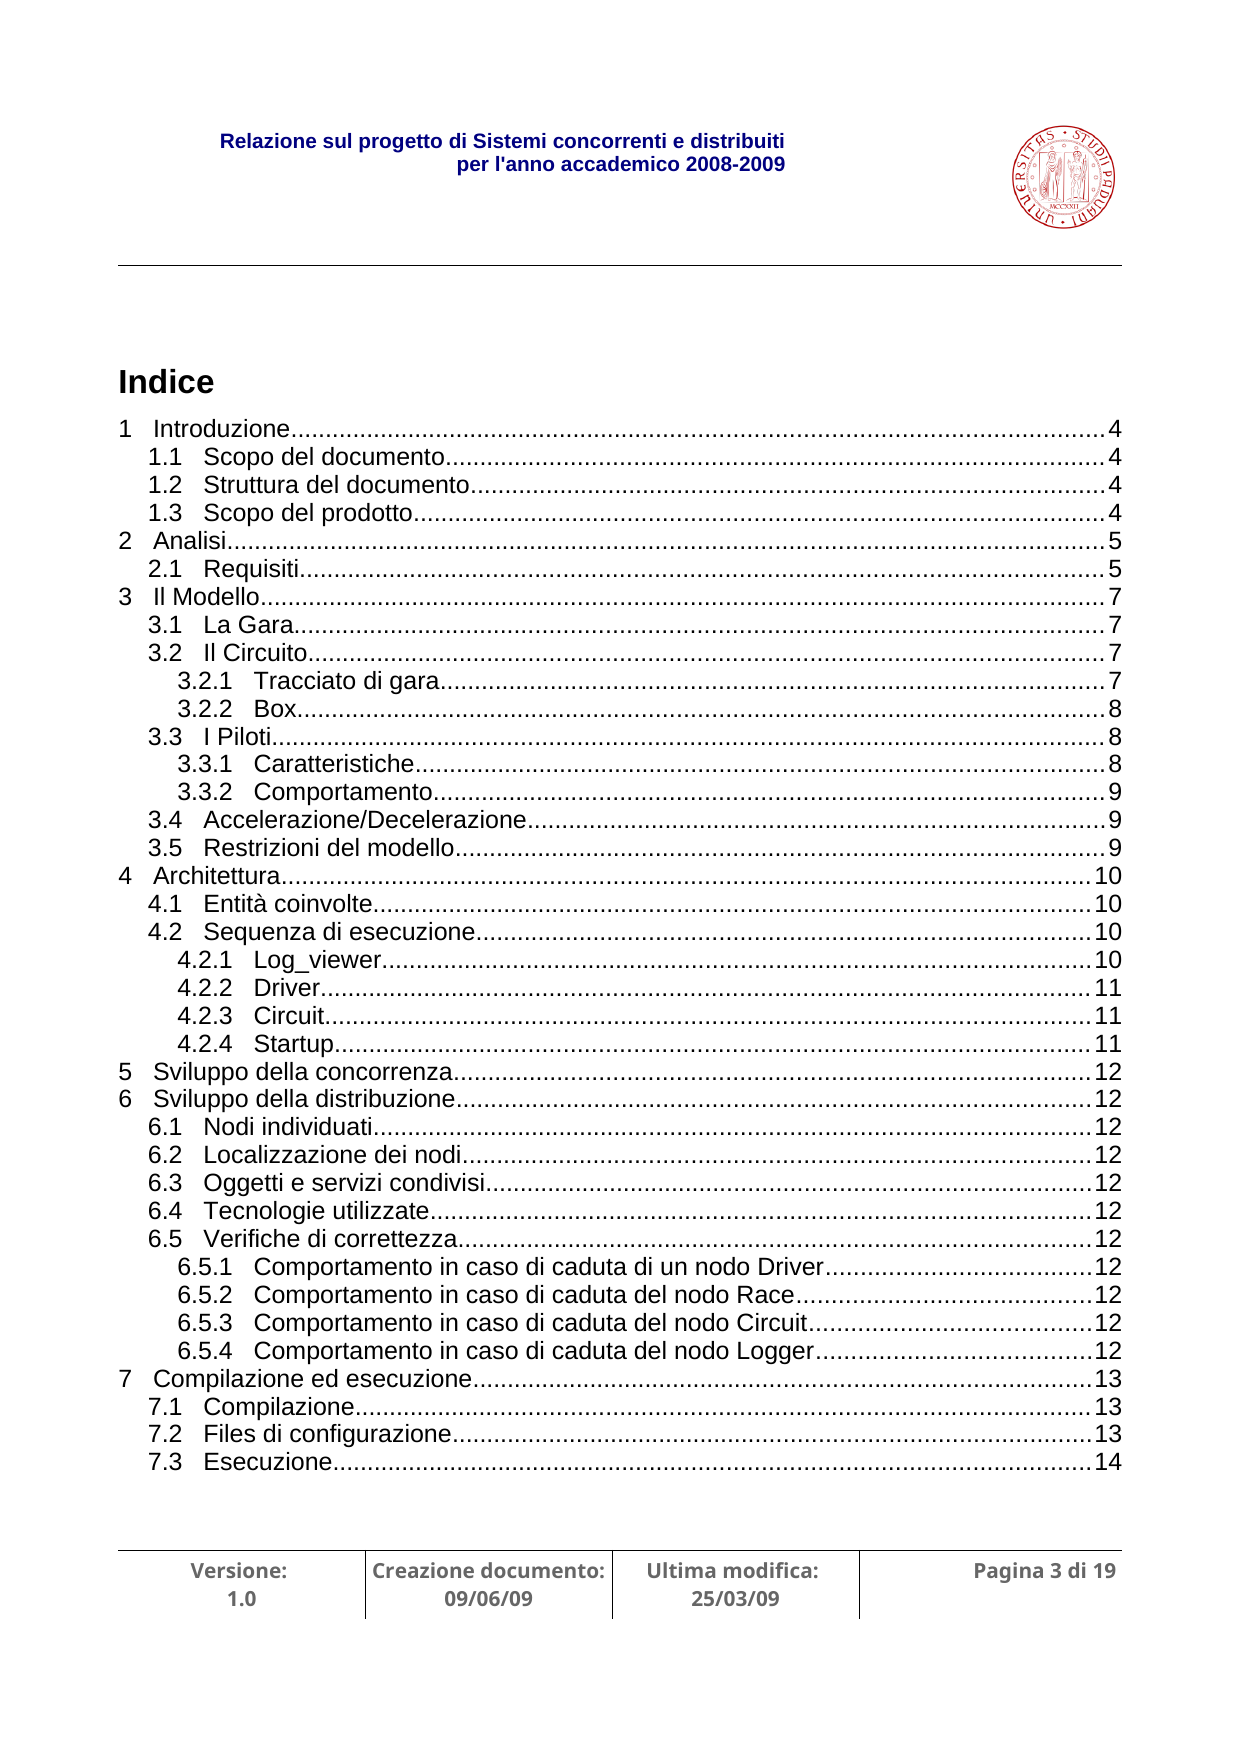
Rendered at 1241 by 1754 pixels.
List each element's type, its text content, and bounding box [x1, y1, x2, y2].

text 7.2 Files di configurazione 13 [148, 1420, 1122, 1448]
text 3.5 Restrizioni del modello 9 [148, 834, 1122, 862]
text 6.1 Nodi individuati 12 [148, 1113, 1122, 1141]
text 7.3 Esecuzione 14 [148, 1448, 1122, 1476]
text 3.4 Accelerazione/Decelerazione 9 [148, 806, 1122, 834]
text 7 Compilazione ed esecuzione 13 [118, 1364, 1122, 1392]
text 4.2.2 Driver 11 [177, 974, 1122, 1002]
text 3.2.2 Box 8 [177, 694, 1122, 722]
text 4.1 Entità coinvolte 10 [148, 890, 1122, 918]
text 3.1 La Gara 7 [148, 611, 1122, 639]
text 1.2 Struttura del documento 4 [148, 471, 1122, 499]
text 2.1 Requisiti 5 [148, 555, 1122, 583]
text 3.2.1 Tracciato di gara 7 [177, 667, 1122, 694]
text 6 Sviluppo della distribuzione 12 [118, 1085, 1122, 1113]
text 5 Sviluppo della concorrenza 12 [118, 1057, 1122, 1085]
text 4 Architettura 10 [118, 862, 1122, 890]
text 6.4 Tecnologie utilizzate 12 [148, 1197, 1122, 1225]
text 6.5 Verifiche di correttezza 12 [148, 1225, 1122, 1253]
subtitle Indice [118, 363, 1122, 401]
text 3.3.2 Comportamento 9 [177, 778, 1122, 806]
text 3.2 Il Circuito 7 [148, 639, 1122, 667]
text 4.2 Sequenza di esecuzione 10 [148, 918, 1122, 946]
text 4.2.3 Circuit 11 [177, 1002, 1122, 1029]
text 4.2.1 Log_viewer 10 [177, 946, 1122, 974]
text 2 Analisi 5 [118, 527, 1122, 555]
text 6.5.4 Comportamento in caso di caduta del nodo Logger 12 [177, 1337, 1122, 1364]
text 1 Introduzione 4 [118, 415, 1122, 443]
text 3.3.1 Caratteristiche 8 [177, 750, 1122, 778]
text 7.1 Compilazione 13 [148, 1392, 1122, 1420]
text 4.2.4 Startup 11 [177, 1029, 1122, 1057]
text 1.1 Scopo del documento 4 [148, 443, 1122, 471]
text 6.5.1 Comportamento in caso di caduta di un nodo Driver 12 [177, 1253, 1122, 1281]
text 6.2 Localizzazione dei nodi 12 [148, 1141, 1122, 1169]
text 3.3 I Piloti 8 [148, 722, 1122, 750]
text 3 Il Modello 7 [118, 583, 1122, 611]
text 1.3 Scopo del prodotto 4 [148, 499, 1122, 527]
picture [1010, 123, 1117, 231]
text 6.3 Oggetti e servizi condivisi 12 [148, 1169, 1122, 1197]
text 6.5.2 Comportamento in caso di caduta del nodo Race 12 [177, 1281, 1122, 1309]
text 6.5.3 Comportamento in caso di caduta del nodo Circuit 12 [177, 1309, 1122, 1337]
